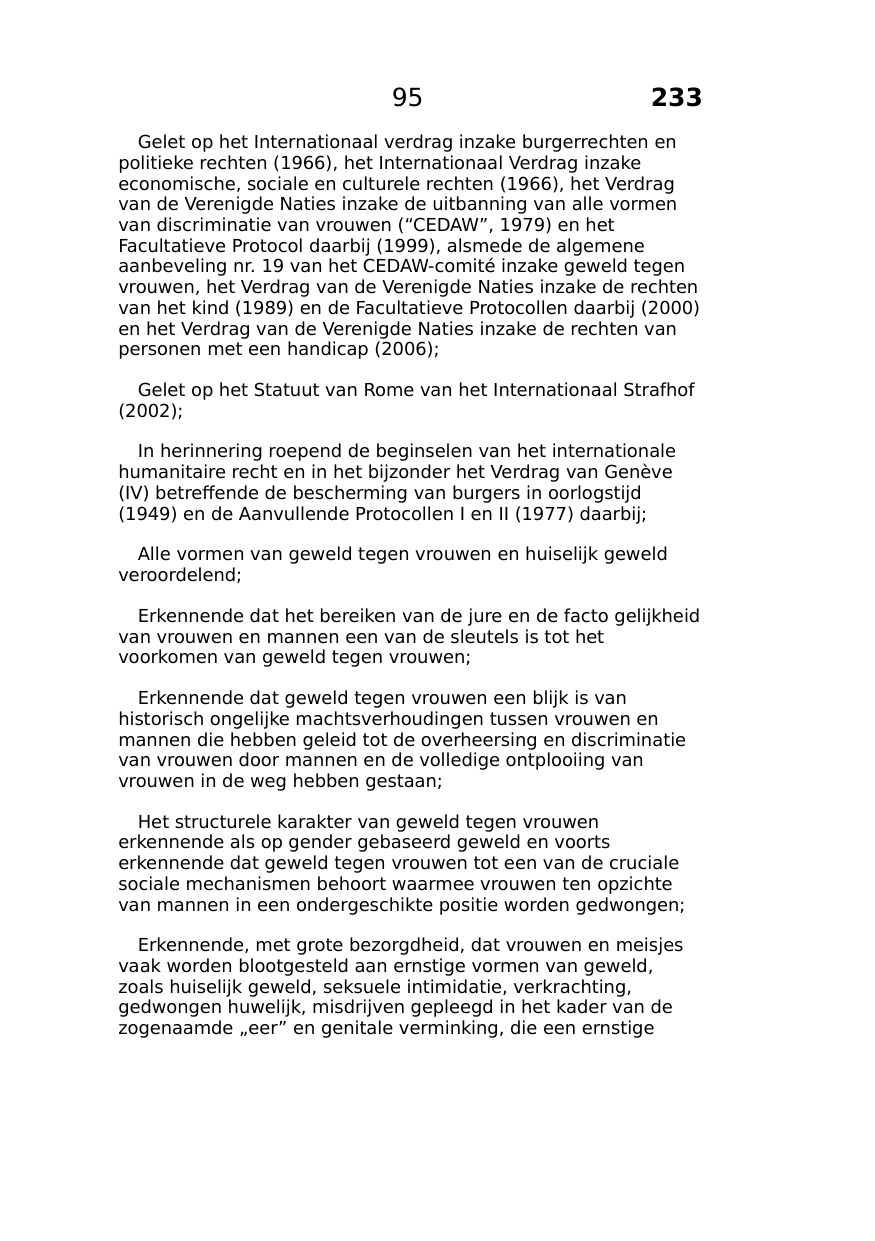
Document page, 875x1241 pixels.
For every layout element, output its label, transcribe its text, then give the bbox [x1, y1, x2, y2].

text Gelet op het Statuut van Rome van het Internationaal Strafhof (2002); [118, 380, 703, 421]
text Erkennende dat geweld tegen vrouwen een blijk is van historisch ongelijke machtsverhoudingen tussen vrouwen en mannen die hebben geleid tot de overheersing en discriminatie van vrouwen door mannen en de volledige ontplooiing van vrouwen in de weg hebben gestaan; [118, 688, 703, 792]
text Gelet op het Internationaal verdrag inzake burgerrechten en politieke rechten (1966), het Internationaal Verdrag inzake economische, sociale en culturele rechten (1966), het Verdrag van de Verenigde Naties inzake de uitbanning van alle vormen van discriminatie van vrouwen (“CEDAW”, 1979) en het Facultatieve Protocol daarbij (1999), alsmede de algemene aanbeveling nr. 19 van het CEDAW-comité inzake geweld tegen vrouwen, het Verdrag van de Verenigde Naties inzake de rechten van het kind (1989) en de Facultatieve Protocollen daarbij (2000) en het Verdrag van de Verenigde Naties inzake de rechten van personen met een handicap (2006); [118, 132, 703, 360]
text Erkennende, met grote bezorgdheid, dat vrouwen en meisjes vaak worden blootgesteld aan ernstige vormen van geweld, zoals huiselijk geweld, seksuele intimidatie, verkrachting, gedwongen huwelijk, misdrijven gepleegd in het kader van de zogenaamde „eer” en genitale verminking, die een ernstige [118, 935, 703, 1039]
text Alle vormen van geweld tegen vrouwen en huiselijk geweld veroordelend; [118, 544, 703, 586]
text Erkennende dat het bereiken van de jure en de facto gelijkheid van vrouwen en mannen een van de sleutels is tot het voorkomen van geweld tegen vrouwen; [118, 606, 703, 668]
text Het structurele karakter van geweld tegen vrouwen erkennende als op gender gebaseerd geweld en voorts erkennende dat geweld tegen vrouwen tot een van de cruciale sociale mechanismen behoort waarmee vrouwen ten opzichte van mannen in een ondergeschikte positie worden gedwongen; [118, 812, 703, 915]
text In herinnering roepend de beginselen van het internationale humanitaire recht en in het bijzonder het Verdrag van Genève (IV) betreffende de bescherming van burgers in oorlogstijd (1949) en de Aanvullende Protocollen I en II (1977) daarbij; [118, 441, 703, 524]
